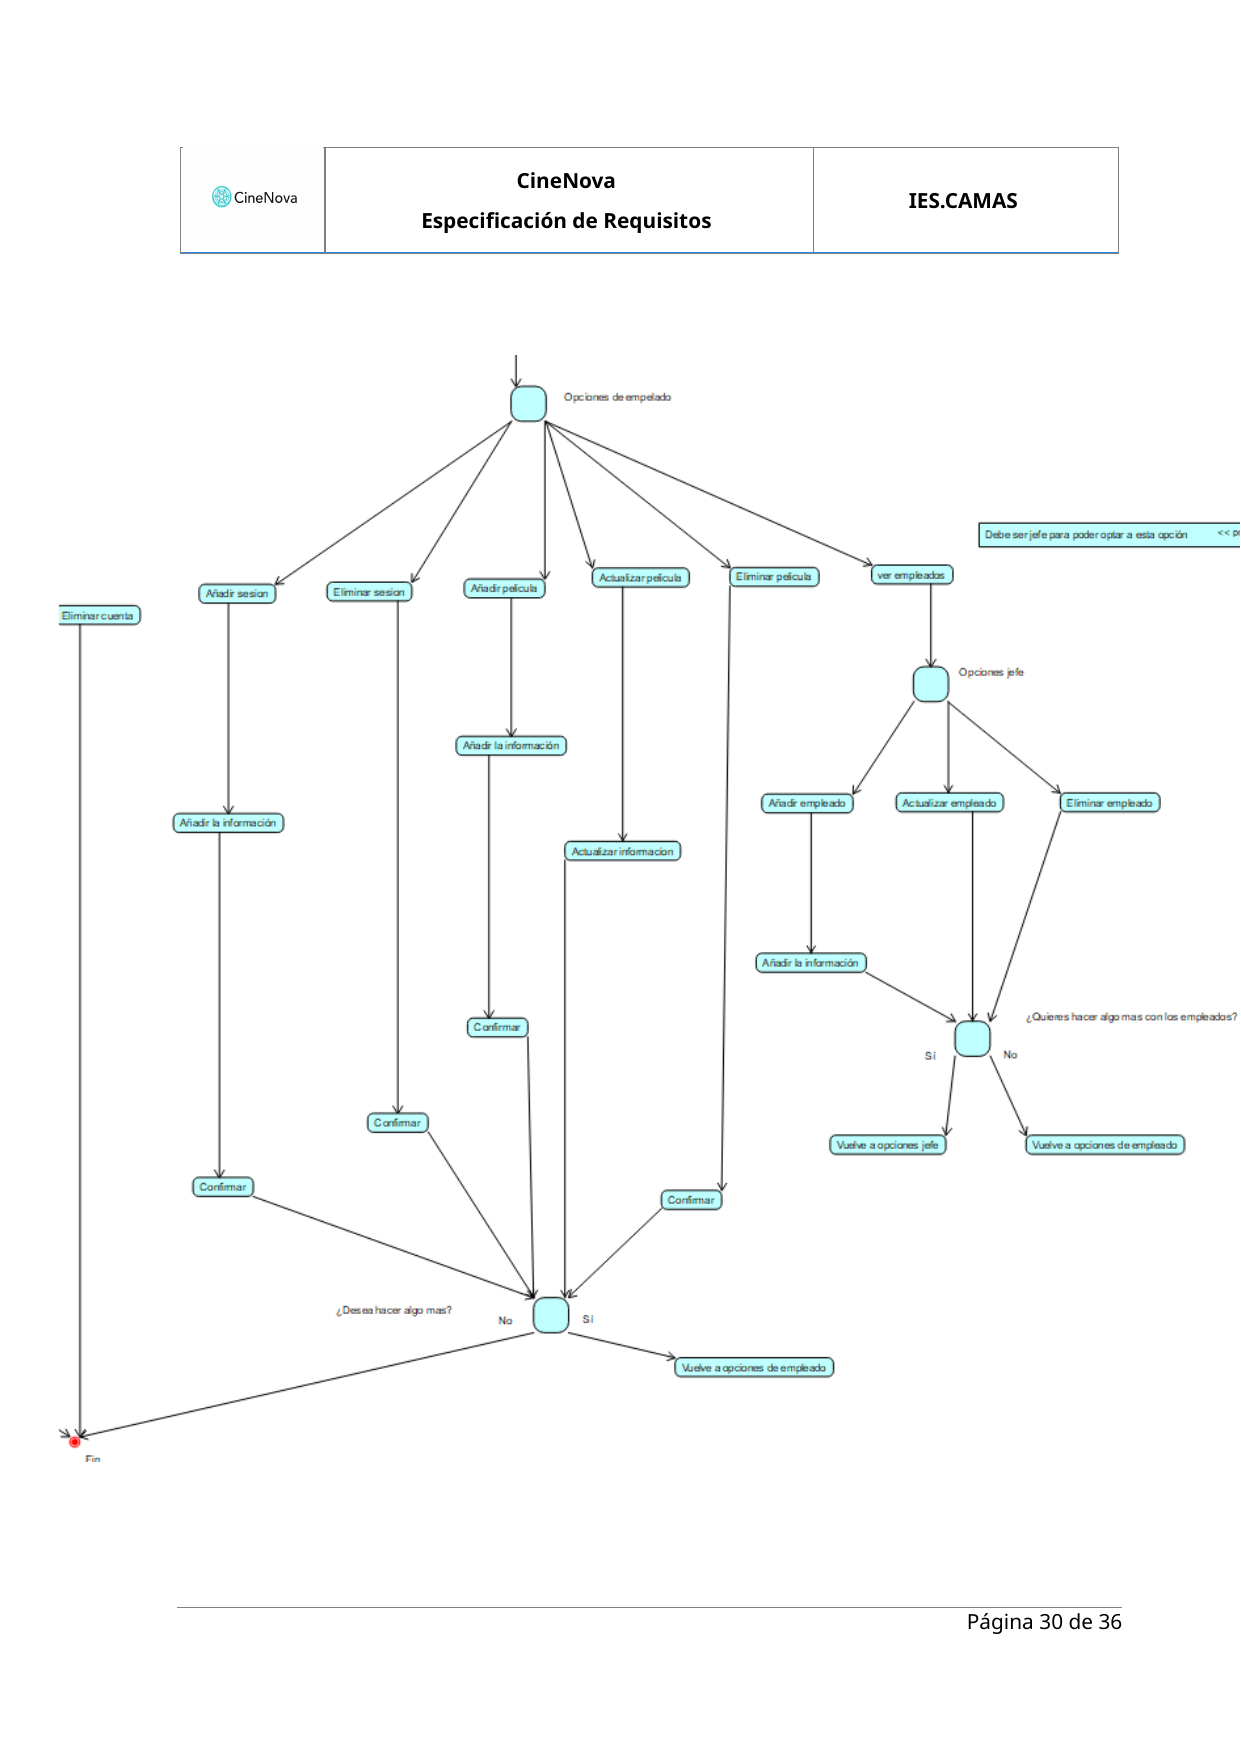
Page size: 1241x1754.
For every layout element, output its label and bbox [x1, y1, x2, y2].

picture [58, 355, 1240, 1462]
picture [183, 147, 324, 246]
